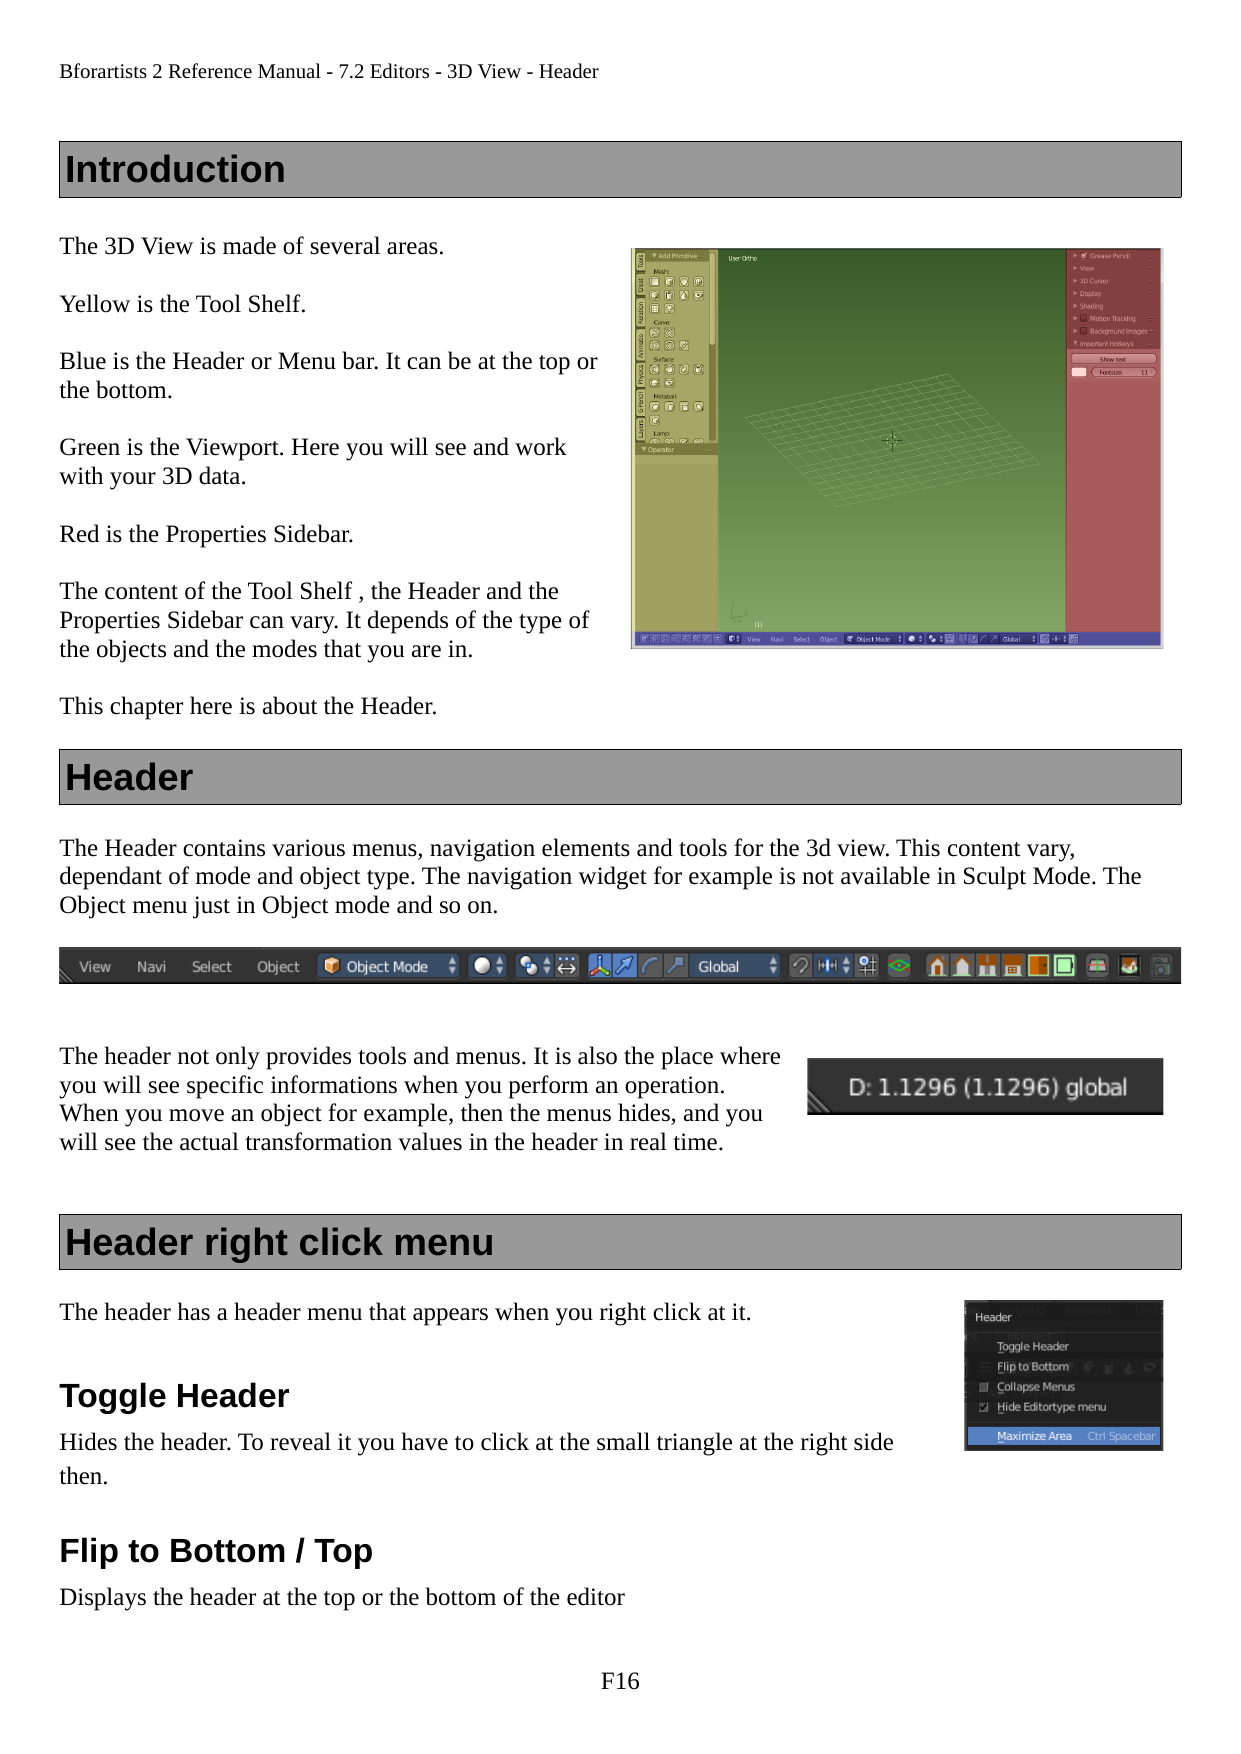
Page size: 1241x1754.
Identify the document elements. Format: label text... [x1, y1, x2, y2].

picture [630, 248, 1164, 649]
table_header Introduction [60, 142, 1181, 197]
text Yellow is the Tool Shelf. Blue is the Header or Menu bar. It can be at the top or the bottom. [59, 289, 630, 404]
picture [964, 1300, 1164, 1451]
text The header not only provides tools and menus. It is also the place where you will see specific informations when you perform an operation. When you move an object for example, then the menus hides, and you will see the actual transformation values in the header in real time. [59, 1041, 1181, 1156]
subtitle Flip to Bottom / Top [59, 1531, 1181, 1570]
table_header Header [60, 750, 1181, 804]
text Hides the header. To reveal it you have to click at the small triangle at the right side then. [59, 1427, 1181, 1490]
text The Header contains various menus, navigation elements and tools for the 3d view. This content vary, dependant of mode and object type. The navigation widget for example is not available in Sculpt Mode. The Object menu just in Object mode and so on. [59, 833, 1181, 919]
text The header has a header menu that appears when you right click at it. [59, 1297, 1181, 1326]
text [1164, 289, 1181, 404]
text The content of the Tool Shelf , the Header and the Properties Sidebar can vary. It depends of the type of the objects and the modes that you are in. [59, 576, 1181, 662]
text Green is the Viewport. Here you will see and work with your 3D data. [59, 432, 630, 490]
picture [59, 947, 1182, 984]
text The 3D View is made of several areas. [59, 231, 1181, 260]
subtitle [1164, 1376, 1181, 1414]
text This chapter here is about the Header. [59, 691, 1181, 720]
table_header Header right click menu [60, 1215, 1181, 1269]
subtitle Toggle Header [59, 1376, 964, 1414]
text Displays the header at the top or the bottom of the editor [59, 1582, 1181, 1611]
text Red is the Properties Sidebar. [59, 519, 630, 547]
picture [807, 1058, 1164, 1115]
